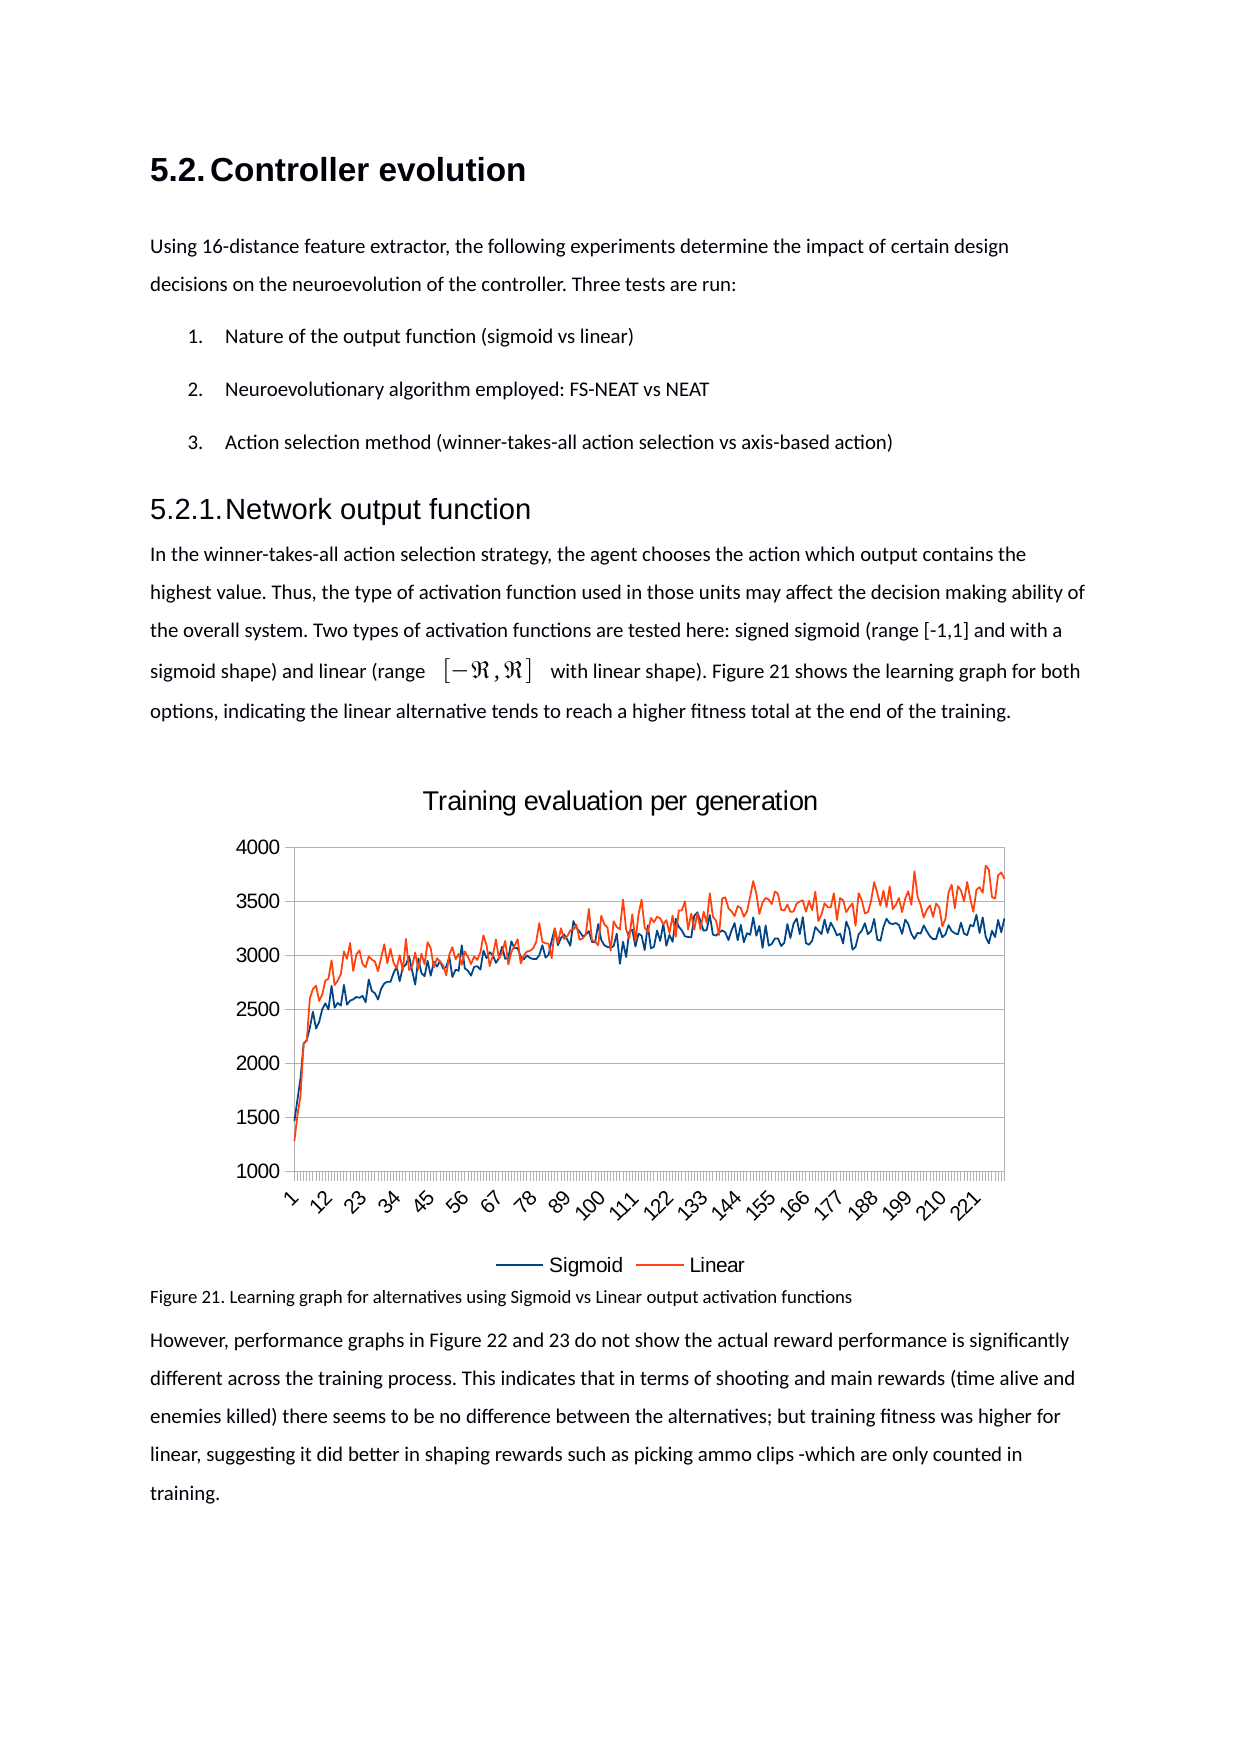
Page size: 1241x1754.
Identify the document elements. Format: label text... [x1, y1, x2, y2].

text Figure 21. Learning graph for alternatives using Sigmoid vs Linear output activation functions [150, 754, 1090, 1308]
list Action selection method (winner-takes-all action selection vs axis-based action) [187, 429, 1090, 454]
list Nature of the output function (sigmoid vs linear) [187, 324, 1090, 349]
text Using 16-distance feature extractor, the following experiments determine the impact of certain design decisions on the neuroevolution of the controller. Three tests are run: [150, 233, 1090, 296]
text In the winner-takes-all action selection strategy, the agent chooses the action which output contains the highest value. Thus, the type of activation function used in those units may affect the decision making ability of the overall system. Two types of activation functions are tested here: signed sigmoid (range [-1,1] and with a sigmoid shape) and linear (rangewith linear shape). Figure 21 shows the learning graph for both options, indicating the linear alternative tends to reach a higher fitness total at the end of the training. [150, 541, 1090, 724]
text However, performance graphs in Figure 22 and 23 do not show the actual reward performance is significantly different across the training process. This indicates that in terms of shooting and main rewards (time alive and enemies killed) there seems to be no difference between the alternatives; but training fitness was higher for linear, suggesting it did better in shaping rewards such as picking ammo clips -which are only counted in training. [150, 1327, 1090, 1505]
list Neuroevolutionary algorithm employed: FS-NEAT vs NEAT [187, 376, 1090, 402]
subtitle Network output function [150, 492, 1090, 526]
subtitle Controller evolution [150, 150, 1090, 188]
